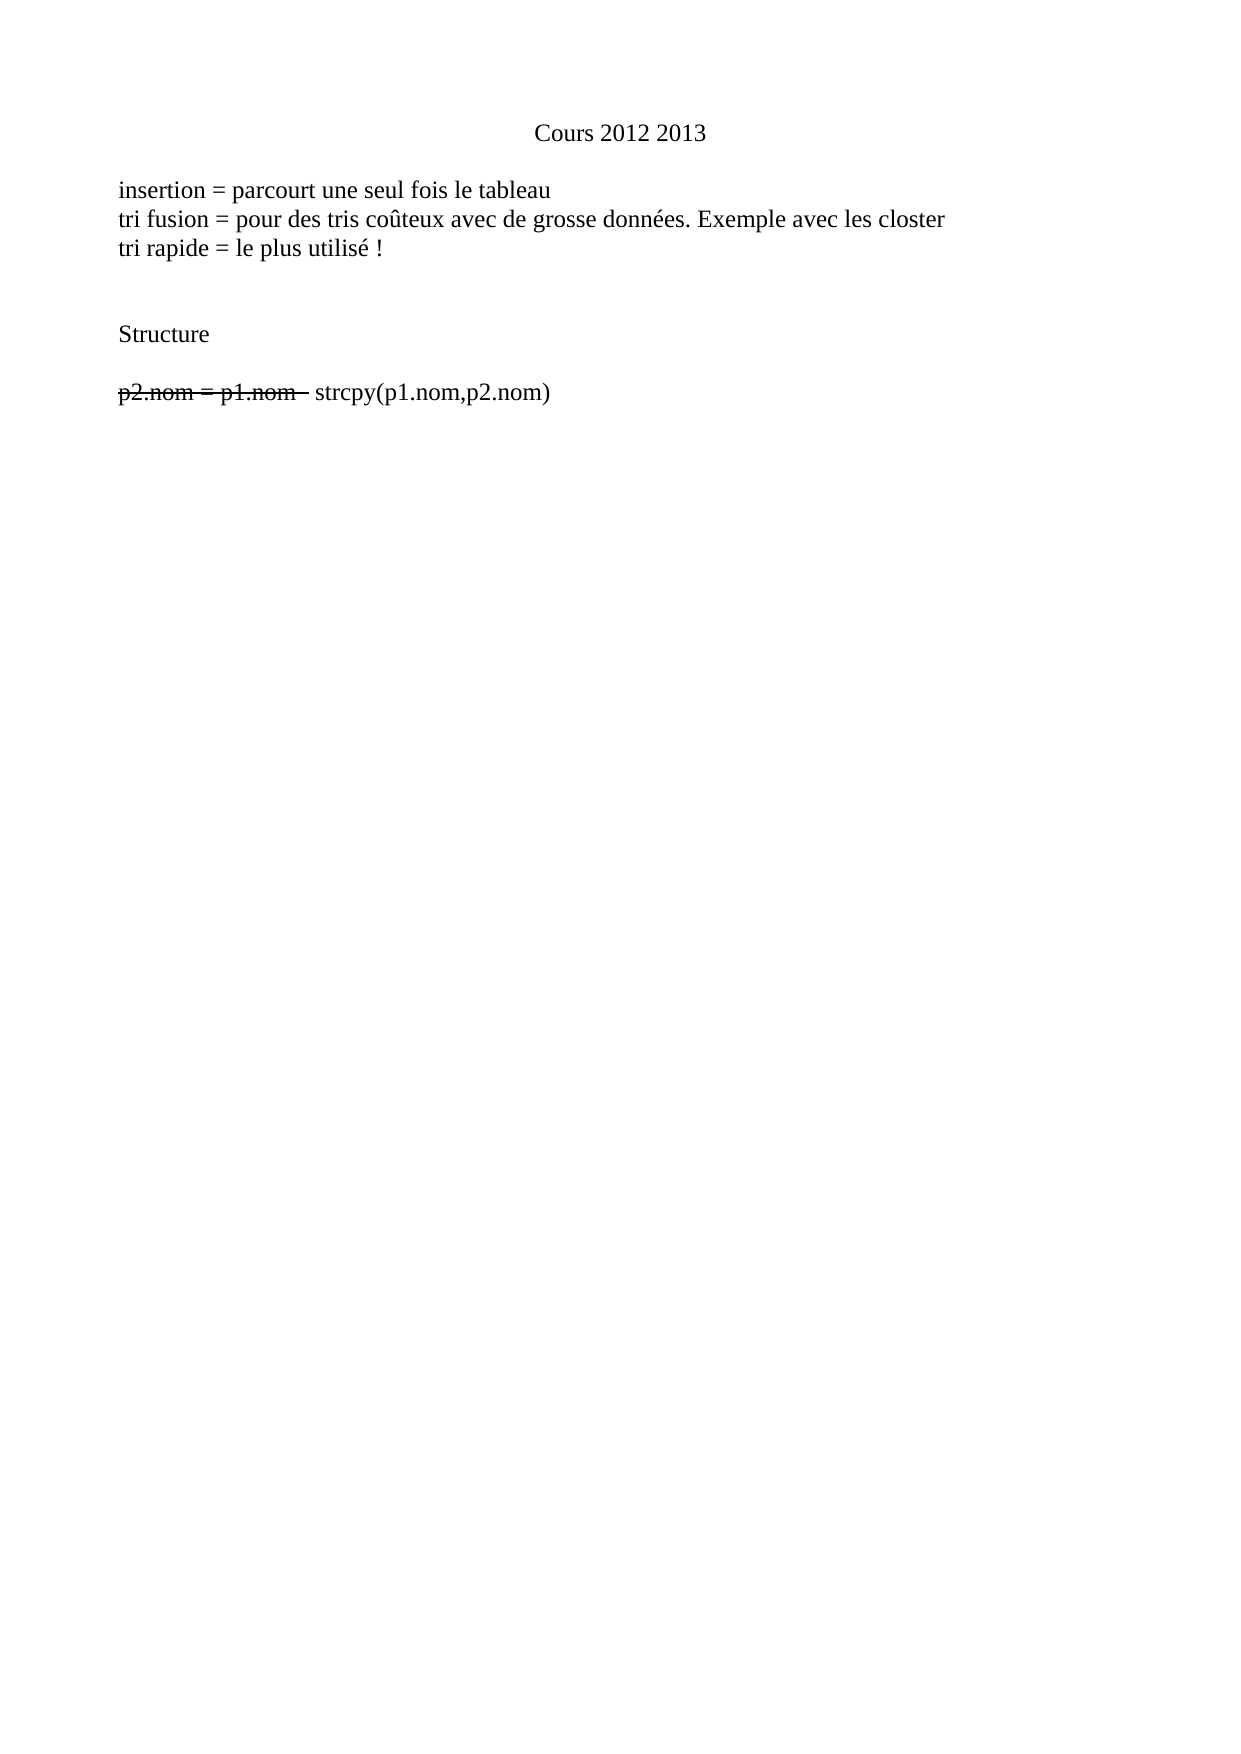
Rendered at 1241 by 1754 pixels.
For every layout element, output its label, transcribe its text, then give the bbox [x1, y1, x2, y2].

text tri rapide = le plus utilisé ! [118, 233, 1122, 262]
text p2.nom = p1.nom strcpy(p1.nom,p2.nom) [118, 377, 1122, 406]
text Structure [118, 319, 1122, 348]
text Cours 2012 2013 [118, 118, 1122, 147]
text tri fusion = pour des tris coûteux avec de grosse données. Exemple avec les closter [118, 204, 1122, 233]
text insertion = parcourt une seul fois le tableau [118, 176, 1122, 204]
